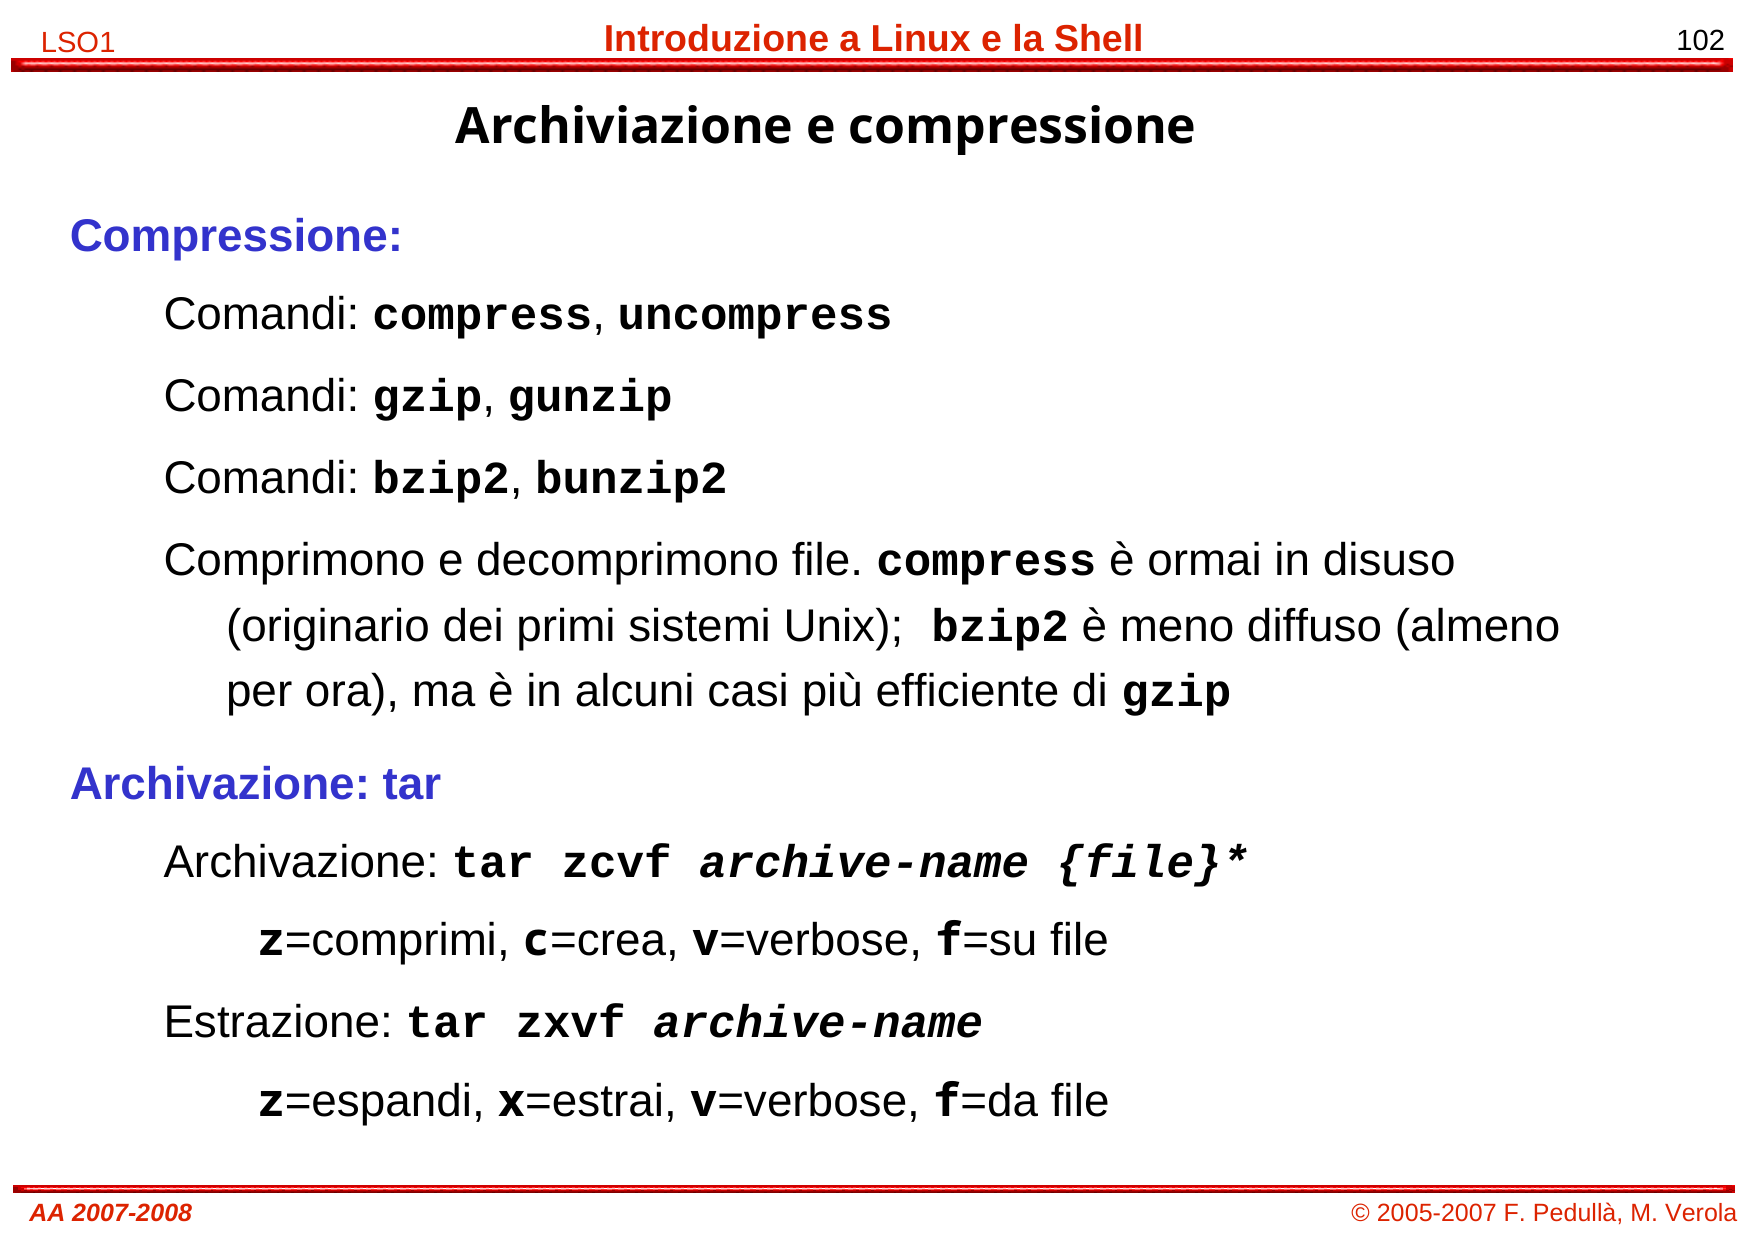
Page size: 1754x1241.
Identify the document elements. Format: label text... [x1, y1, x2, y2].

picture [13, 1185, 1735, 1193]
list Compressione: Comandi: compress, uncompress Comandi: gzip, gunzip Comandi: bzip2, bunzip2 Comprimono e decomprimono file. compress è ormai in disuso (originario dei primi sistemi Unix); bzip2 è meno diffuso (almeno per ora), ma è in alcuni casi più efficiente di gzip Archivazione: tar Archivazione: tar zcvf archive-name {file}* z=comprimi, c=crea, v=verbose, f=su file Estrazione: tar zxvf archive-name z=espandi, x=estrai, v=verbose, f=da file [54, 198, 1599, 1136]
picture [11, 58, 1733, 72]
title Archiviazione e compressione [409, 78, 1243, 174]
